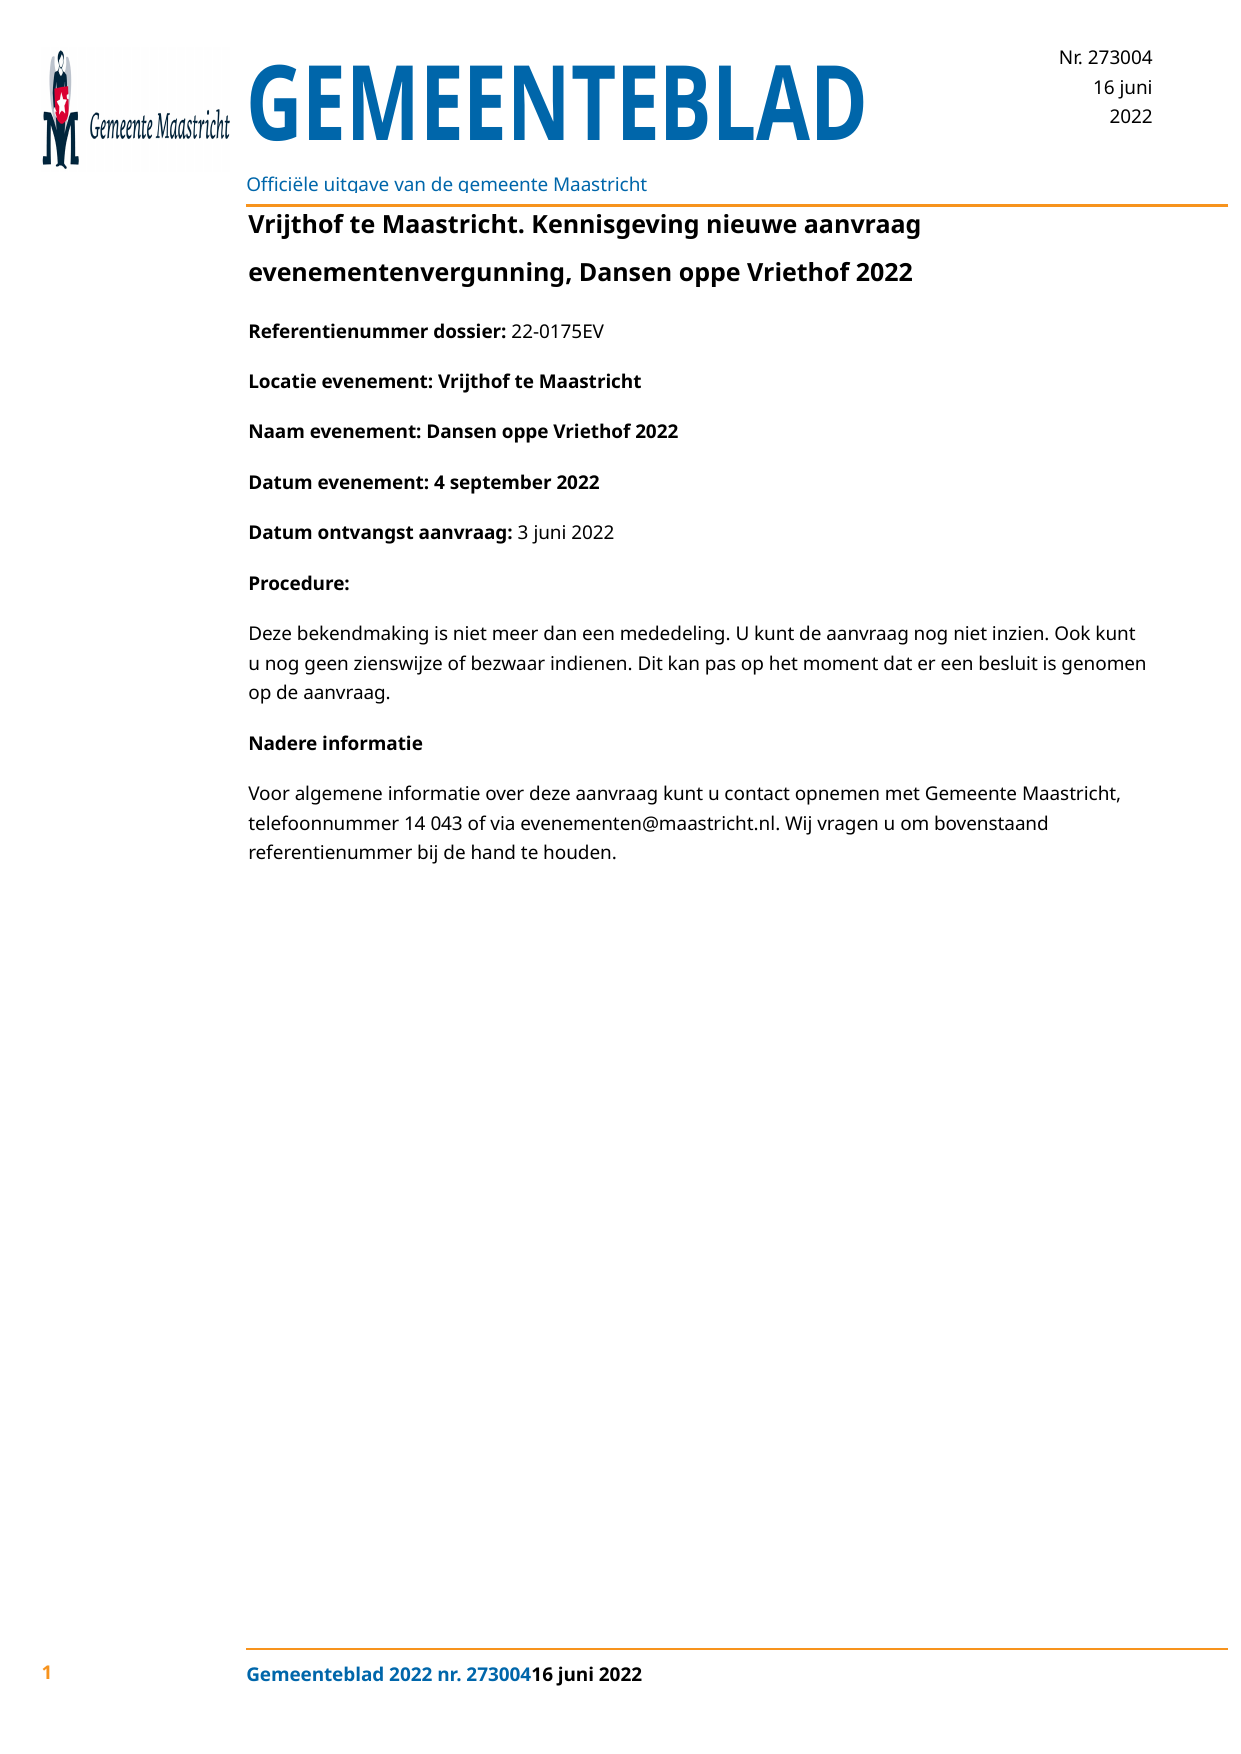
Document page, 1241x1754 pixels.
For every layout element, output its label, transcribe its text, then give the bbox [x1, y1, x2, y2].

text Vrijthof te Maastricht. Kennisgeving nieuwe aanvraag evenementenvergunning, Dansen oppe Vriethof 2022 [248, 207, 1152, 288]
text Datum evenement: 4 september 2022 [248, 469, 1152, 495]
text Locatie evenement: Vrijthof te Maastricht [248, 368, 1152, 394]
text Datum ontvangst aanvraag: 3 juni 2022 [248, 519, 1152, 545]
picture [41, 47, 231, 172]
text Voor algemene informatie over deze aanvraag kunt u contact opnemen met Gemeente Maastricht, telefoonnummer 14 043 of via evenementen@maastricht.nl. Wij vragen u om bovenstaand referentienummer bij de hand te houden. [248, 780, 1152, 865]
text Deze bekendmaking is niet meer dan een mededeling. U kunt de aanvraag nog niet inzien. Ook kunt u nog geen zienswijze of bezwaar indienen. Dit kan pas op het moment dat er een besluit is genomen op de aanvraag. [248, 620, 1152, 705]
text Nadere informatie [248, 730, 1152, 756]
text Naam evenement: Dansen oppe Vriethof 2022 [248, 419, 1152, 444]
text Referentienummer dossier: 22-0175EV [248, 318, 1152, 344]
text Procedure: [248, 570, 1152, 596]
